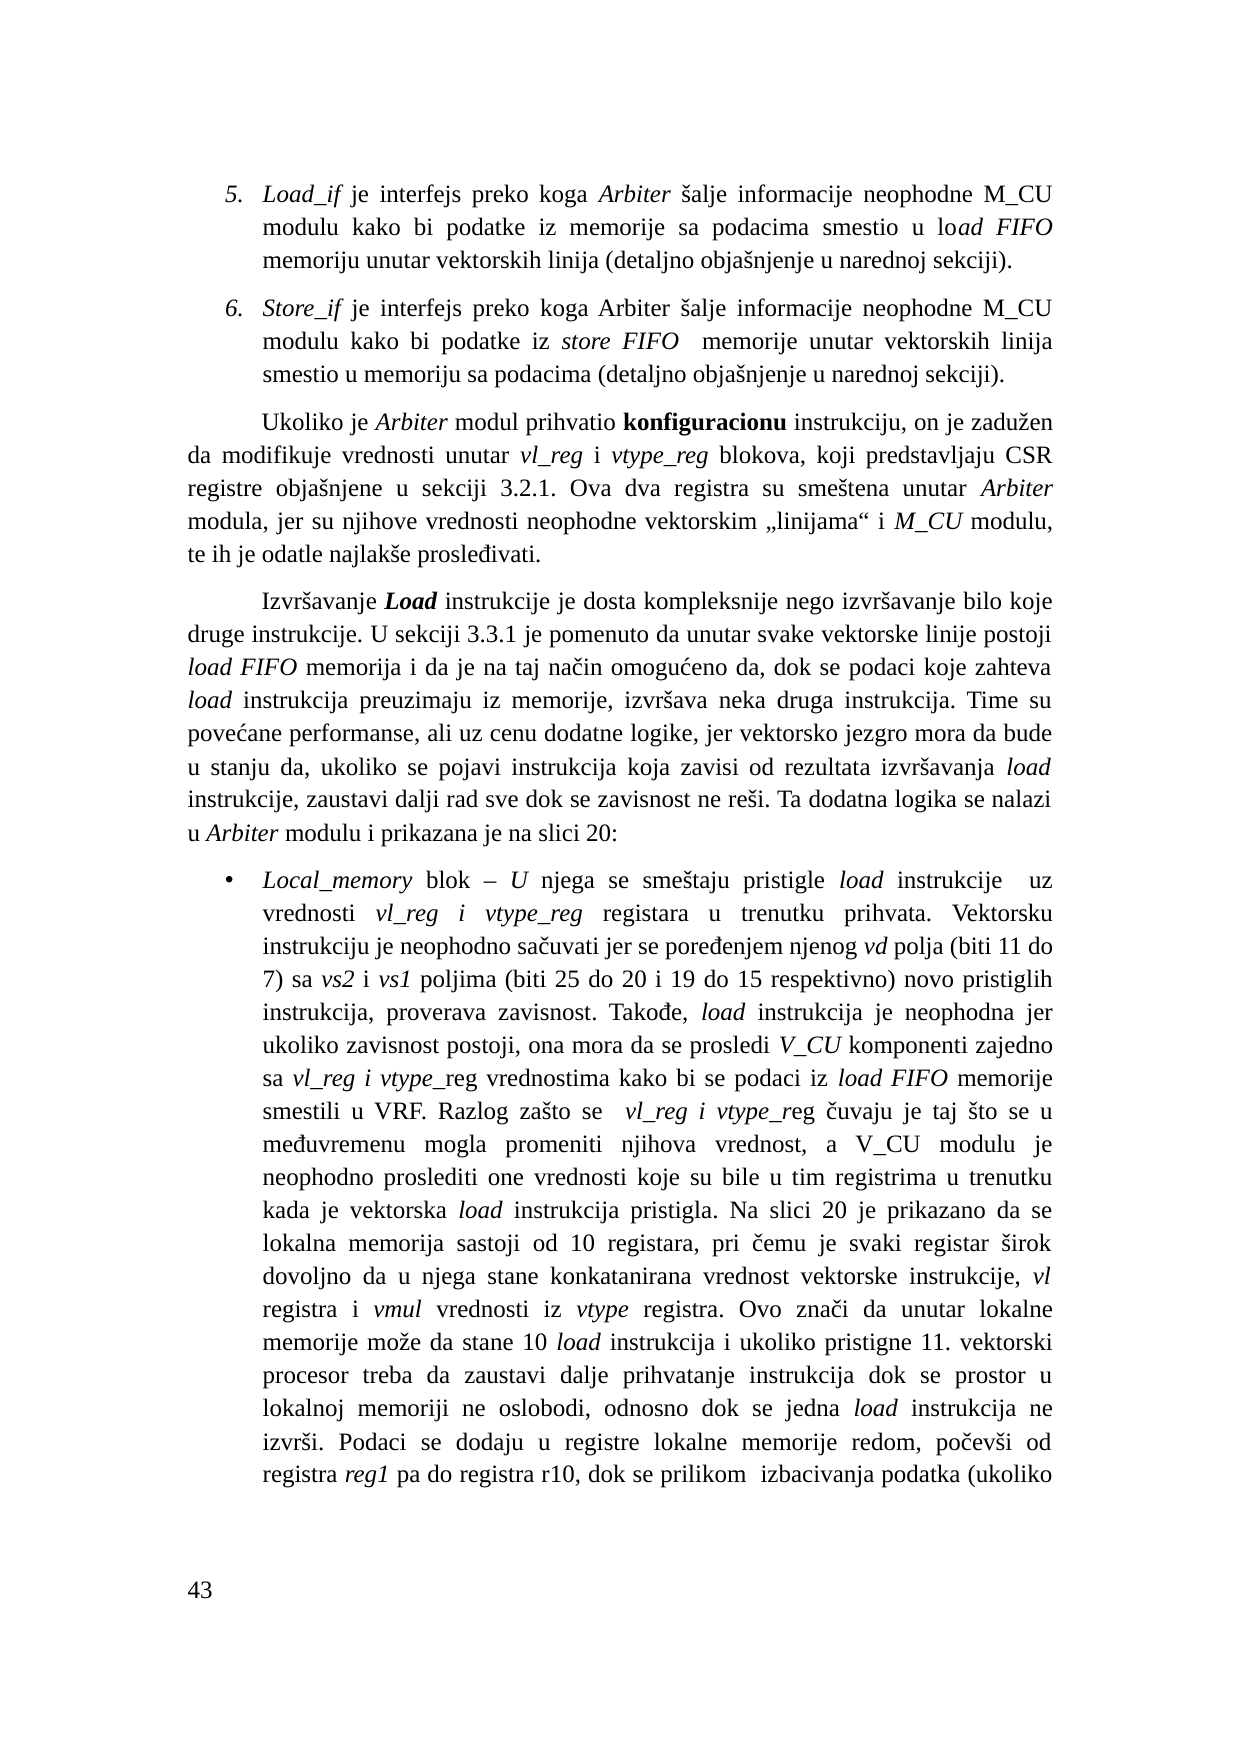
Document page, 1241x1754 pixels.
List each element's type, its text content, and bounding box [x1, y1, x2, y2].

list Store_if je interfejs preko koga Arbiter šalje informacije neophodne M_CU modulu kako bi podatke iz store FIFO memorije unutar vektorskih linija smestio u memoriju sa podacima (detaljno objašnjenje u narednoj sekciji). [225, 293, 1053, 388]
text Ukoliko je Arbiter modul prihvatio konfiguracionu instrukciju, on je zadužen da modifikuje vrednosti unutar vl_reg i vtype_reg blokova, koji predstavljaju CSR registre objašnjene u sekciji 3.2.1. Ova dva registra su smeštena unutar Arbiter modula, jer su njihove vrednosti neophodne vektorskim „linijama“ i M_CU modulu, te ih je odatle najlakše prosleđivati. [187, 407, 1053, 568]
list Load_if je interfejs preko koga Arbiter šalje informacije neophodne M_CU modulu kako bi podatke iz memorije sa podacima smestio u load FIFO memoriju unutar vektorskih linija (detaljno objašnjenje u narednoj sekciji). [225, 179, 1053, 274]
list Local_memory blok – U njega se smeštaju pristigle load instrukcije uz vrednosti vl_reg i vtype_reg registara u trenutku prihvata. Vektorsku instrukciju je neophodno sačuvati jer se poređenjem njenog vd polja (biti 11 do 7) sa vs2 i vs1 poljima (biti 25 do 20 i 19 do 15 respektivno) novo pristiglih instrukcija, proverava zavisnost. Takođe, load instrukcija je neophodna jer ukoliko zavisnost postoji, ona mora da se prosledi V_CU komponenti zajedno sa vl_reg i vtype_reg vrednostima kako bi se podaci iz load FIFO memorije smestili u VRF. Razlog zašto se vl_reg i vtype_reg čuvaju je taj što se u međuvremenu mogla promeniti njihova vrednost, a V_CU modulu je neophodno proslediti one vrednosti koje su bile u tim registrima u trenutku kada je vektorska load instrukcija pristigla. Na slici 20 je prikazano da se lokalna memorija sastoji od 10 registara, pri čemu je svaki registar širok dovoljno da u njega stane konkatanirana vrednost vektorske instrukcije, vl registra i vmul vrednosti iz vtype registra. Ovo znači da unutar lokalne memorije može da stane 10 load instrukcija i ukoliko pristigne 11. vektorski procesor treba da zaustavi dalje prihvatanje instrukcija dok se prostor u lokalnoj memoriji ne oslobodi, odnosno dok se jedna load instrukcija ne izvrši. Podaci se dodaju u registre lokalne memorije redom, počevši od registra reg1 pa do registra r10, dok se prilikom izbacivanja podatka (ukoliko [225, 865, 1053, 1488]
text Izvršavanje Load instrukcije je dosta kompleksnije nego izvršavanje bilo koje druge instrukcije. U sekciji 3.3.1 je pomenuto da unutar svake vektorske linije postoji load FIFO memorija i da je na taj način omogućeno da, dok se podaci koje zahteva load instrukcija preuzimaju iz memorije, izvršava neka druga instrukcija. Time su povećane performanse, ali uz cenu dodatne logike, jer vektorsko jezgro mora da bude u stanju da, ukoliko se pojavi instrukcija koja zavisi od rezultata izvršavanja load instrukcije, zaustavi dalji rad sve dok se zavisnost ne reši. Ta dodatna logika se nalazi u Arbiter modulu i prikazana je na slici 20: [187, 586, 1053, 846]
